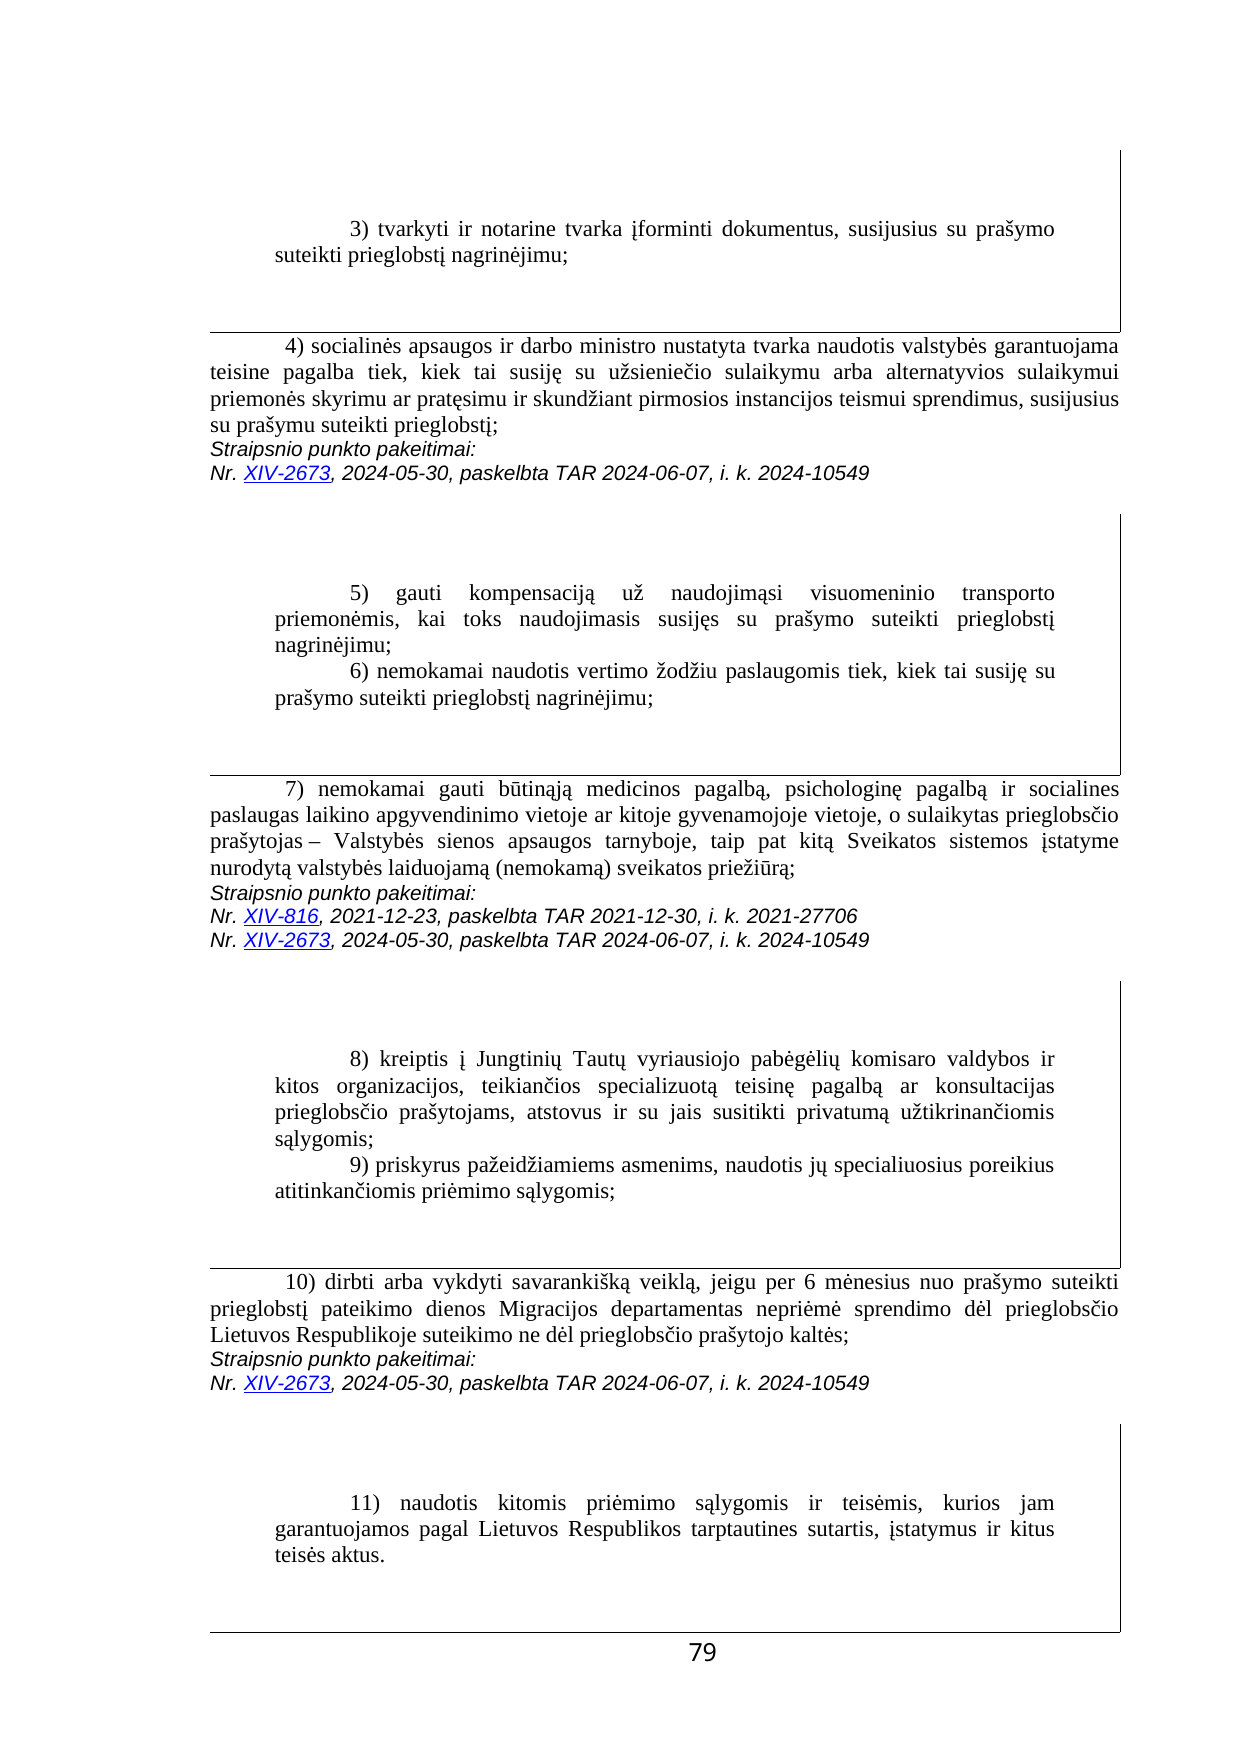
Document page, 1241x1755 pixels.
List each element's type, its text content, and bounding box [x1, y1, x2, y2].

text 7) nemokamai gauti būtinąją medicinos pagalbą, psichologinę pagalbą ir socialines paslaugas laikino apgyvendinimo vietoje ar kitoje gyvenamojoje vietoje, o sulaikytas prieglobsčio prašytojas – Valstybės sienos apsaugos tarnyboje, taip pat kitą Sveikatos sistemos įstatyme nurodytą valstybės laiduojamą (nemokamą) sveikatos priežiūrą; [210, 775, 1120, 880]
text 11) naudotis kitomis priėmimo sąlygomis ir teisėmis, kurios jam garantuojamos pagal Lietuvos Respublikos tarptautines sutartis, įstatymus ir kitus teisės aktus. [210, 1424, 1120, 1632]
text 9) priskyrus pažeidžiamiems asmenims, naudotis jų specialiuosius poreikius atitinkančiomis priėmimo sąlygomis; [210, 1151, 1120, 1268]
text Nr. XIV-2673, 2024-05-30, paskelbta TAR 2024-06-07, i. k. 2024-10549 [210, 461, 1120, 485]
text Straipsnio punkto pakeitimai: [210, 1347, 1120, 1371]
text 8) kreiptis į Jungtinių Tautų vyriausiojo pabėgėlių komisaro valdybos ir kitos organizacijos, teikiančios specializuotą teisinę pagalbą ar konsultacijas prieglobsčio prašytojams, atstovus ir su jais susitikti privatumą užtikrinančiomis sąlygomis; [210, 981, 1120, 1151]
text Nr. XIV-2673, 2024-05-30, paskelbta TAR 2024-06-07, i. k. 2024-10549 [210, 1371, 1120, 1395]
text 5) gauti kompensaciją už naudojimąsi visuomeninio transporto priemonėmis, kai toks naudojimasis susijęs su prašymo suteikti prieglobstį nagrinėjimu; [210, 514, 1120, 658]
text Straipsnio punkto pakeitimai: [210, 880, 1120, 904]
text 3) tvarkyti ir notarine tvarka įforminti dokumentus, susijusius su prašymo suteikti prieglobstį nagrinėjimu; [210, 150, 1120, 332]
text Nr. XIV-2673, 2024-05-30, paskelbta TAR 2024-06-07, i. k. 2024-10549 [210, 928, 1120, 952]
text Straipsnio punkto pakeitimai: [210, 437, 1120, 461]
text 4) socialinės apsaugos ir darbo ministro nustatyta tvarka naudotis valstybės garantuojama teisine pagalba tiek, kiek tai susiję su užsieniečio sulaikymu arba alternatyvios sulaikymui priemonės skyrimu ar pratęsimu ir skundžiant pirmosios instancijos teismui sprendimus, susijusius su prašymu suteikti prieglobstį; [210, 332, 1120, 437]
text 10) dirbti arba vykdyti savarankišką veiklą, jeigu per 6 mėnesius nuo prašymo suteikti prieglobstį pateikimo dienos Migracijos departamentas nepriėmė sprendimo dėl prieglobsčio Lietuvos Respublikoje suteikimo ne dėl prieglobsčio prašytojo kaltės; [210, 1268, 1120, 1347]
text Nr. XIV-816, 2021-12-23, paskelbta TAR 2021-12-30, i. k. 2021-27706 [210, 904, 1120, 928]
text 6) nemokamai naudotis vertimo žodžiu paslaugomis tiek, kiek tai susiję su prašymo suteikti prieglobstį nagrinėjimu; [210, 658, 1120, 775]
